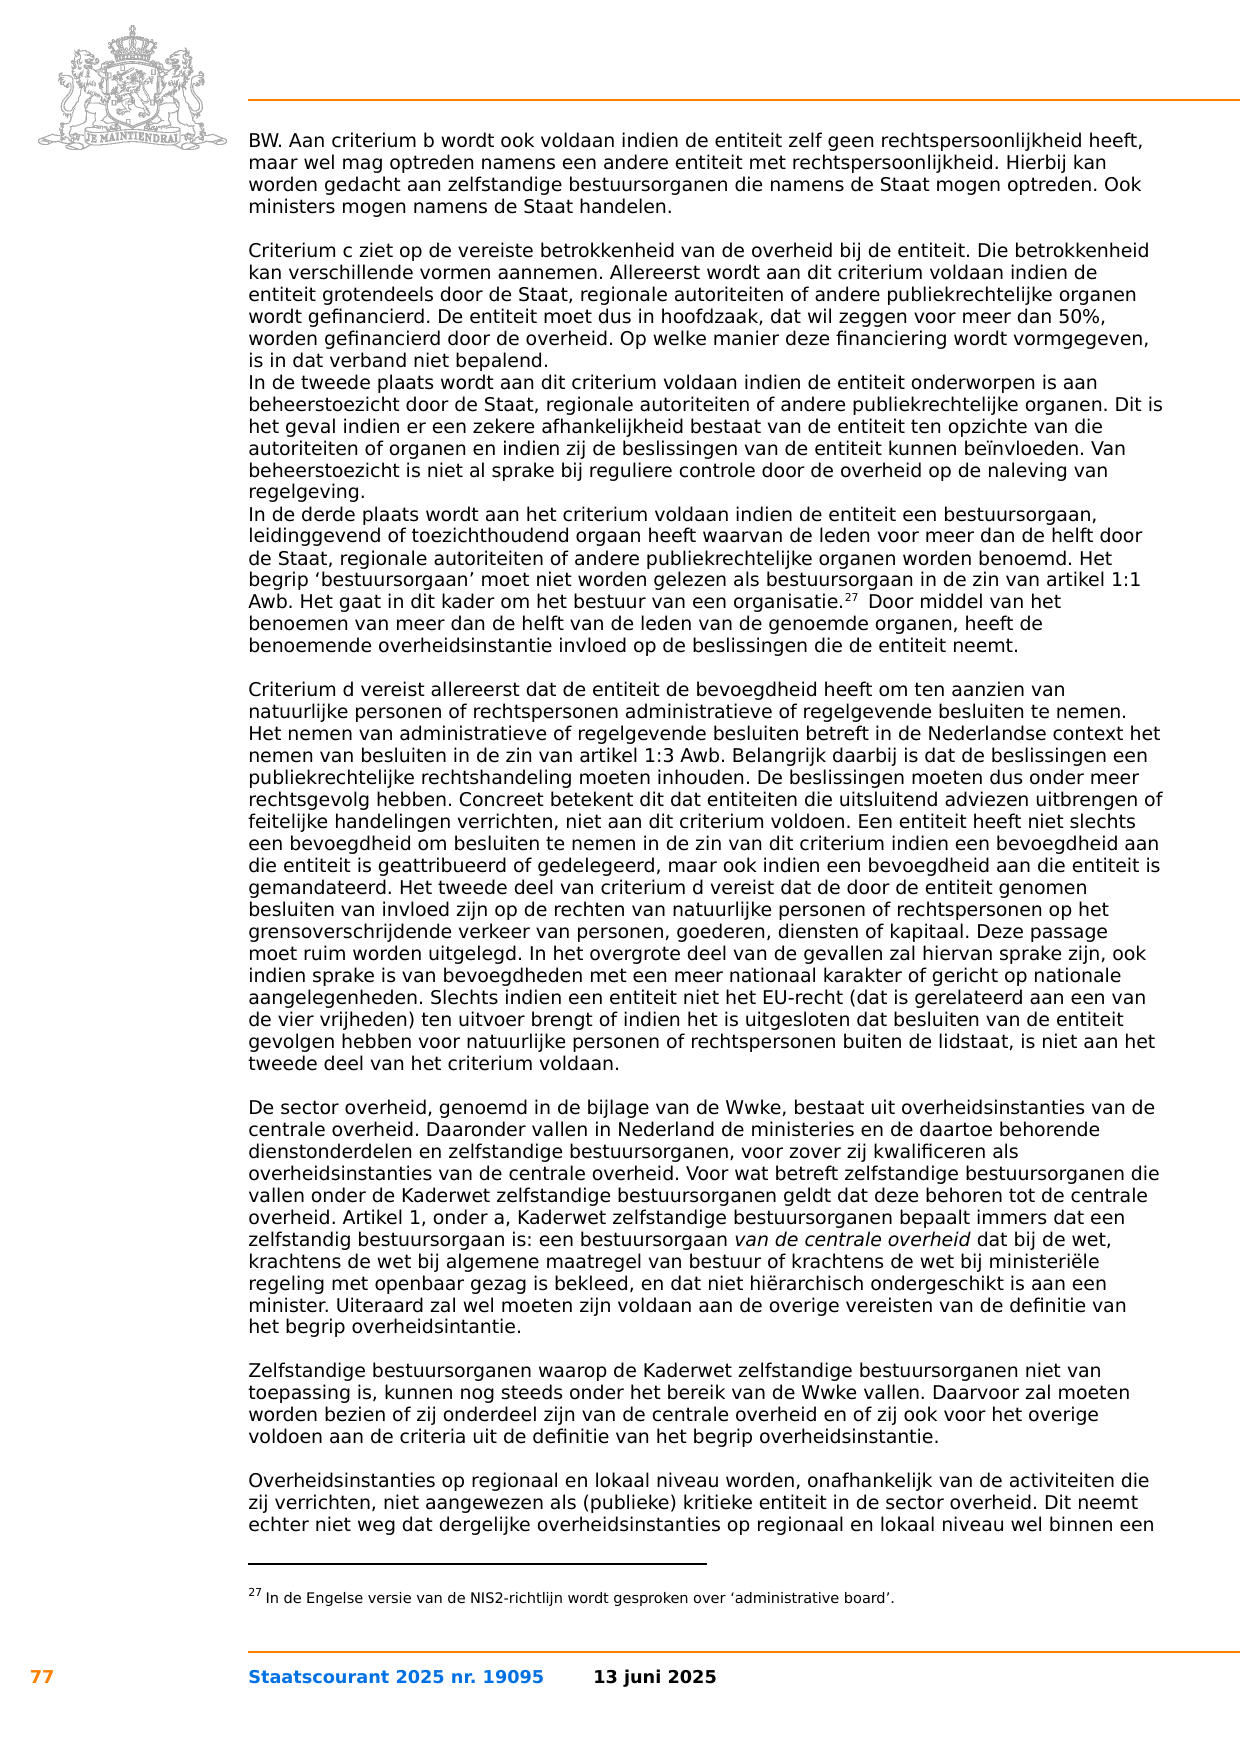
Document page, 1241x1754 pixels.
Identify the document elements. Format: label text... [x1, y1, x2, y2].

text Zelfstandige bestuursorganen waarop de Kaderwet zelfstandige bestuursorganen niet van toepassing is, kunnen nog steeds onder het bereik van de Wwke vallen. Daarvoor zal moeten worden bezien of zij onderdeel zijn van de centrale overheid en of zij ook voor het overige voldoen aan de criteria uit de definitie van het begrip overheidsinstantie. [248, 1360, 1163, 1448]
text In de Engelse versie van de NIS2-richtlijn wordt gesproken over ‘administrative board’. [248, 1586, 1163, 1608]
text In de derde plaats wordt aan het criterium voldaan indien de entiteit een bestuursorgaan, leidinggevend of toezichthoudend orgaan heeft waarvan de leden voor meer dan de helft door de Staat, regionale autoriteiten of andere publiekrechtelijke organen worden benoemd. Het begrip ‘bestuursorgaan’ moet niet worden gelezen als bestuursorgaan in de zin van artikel 1:1 Awb. Het gaat in dit kader om het bestuur van een organisatie. Door middel van het benoemen van meer dan de helft van de leden van de genoemde organen, heeft de benoemende overheidsinstantie invloed op de beslissingen die de entiteit neemt. [248, 503, 1163, 657]
text Overheidsinstanties op regionaal en lokaal niveau worden, onafhankelijk van de activiteiten die zij verrichten, niet aangewezen als (publieke) kritieke entiteit in de sector overheid. Dit neemt echter niet weg dat dergelijke overheidsinstanties op regionaal en lokaal niveau wel binnen een [248, 1470, 1163, 1536]
text BW. Aan criterium b wordt ook voldaan indien de entiteit zelf geen rechtspersoonlijkheid heeft, maar wel mag optreden namens een andere entiteit met rechtspersoonlijkheid. Hierbij kan worden gedacht aan zelfstandige bestuursorganen die namens de Staat mogen optreden. Ook ministers mogen namens de Staat handelen. [248, 130, 1163, 218]
text Criterium d vereist allereerst dat de entiteit de bevoegdheid heeft om ten aanzien van natuurlijke personen of rechtspersonen administratieve of regelgevende besluiten te nemen. Het nemen van administratieve of regelgevende besluiten betreft in de Nederlandse context het nemen van besluiten in de zin van artikel 1:3 Awb. Belangrijk daarbij is dat de beslissingen een publiekrechtelijke rechtshandeling moeten inhouden. De beslissingen moeten dus onder meer rechtsgevolg hebben. Concreet betekent dit dat entiteiten die uitsluitend adviezen uitbrengen of feitelijke handelingen verrichten, niet aan dit criterium voldoen. Een entiteit heeft niet slechts een bevoegdheid om besluiten te nemen in de zin van dit criterium indien een bevoegdheid aan die entiteit is geattribueerd of gedelegeerd, maar ook indien een bevoegdheid aan die entiteit is gemandateerd. Het tweede deel van criterium d vereist dat de door de entiteit genomen besluiten van invloed zijn op de rechten van natuurlijke personen of rechtspersonen op het grensoverschrijdende verkeer van personen, goederen, diensten of kapitaal. Deze passage moet ruim worden uitgelegd. In het overgrote deel van de gevallen zal hiervan sprake zijn, ook indien sprake is van bevoegdheden met een meer nationaal karakter of gericht op nationale aangelegenheden. Slechts indien een entiteit niet het EU-recht (dat is gerelateerd aan een van de vier vrijheden) ten uitvoer brengt of indien het is uitgesloten dat besluiten van de entiteit gevolgen hebben voor natuurlijke personen of rechtspersonen buiten de lidstaat, is niet aan het tweede deel van het criterium voldaan. [248, 679, 1163, 1075]
text Criterium c ziet op de vereiste betrokkenheid van de overheid bij de entiteit. Die betrokkenheid kan verschillende vormen aannemen. Allereerst wordt aan dit criterium voldaan indien de entiteit grotendeels door de Staat, regionale autoriteiten of andere publiekrechtelijke organen wordt gefinancierd. De entiteit moet dus in hoofdzaak, dat wil zeggen voor meer dan 50%, worden gefinancierd door de overheid. Op welke manier deze financiering wordt vormgegeven, is in dat verband niet bepalend. [248, 240, 1163, 372]
text In de tweede plaats wordt aan dit criterium voldaan indien de entiteit onderworpen is aan beheerstoezicht door de Staat, regionale autoriteiten of andere publiekrechtelijke organen. Dit is het geval indien er een zekere afhankelijkheid bestaat van de entiteit ten opzichte van die autoriteiten of organen en indien zij de beslissingen van de entiteit kunnen beïnvloeden. Van beheerstoezicht is niet al sprake bij reguliere controle door de overheid op de naleving van regelgeving. [248, 372, 1163, 503]
picture [38, 25, 227, 150]
text De sector overheid, genoemd in de bijlage van de Wwke, bestaat uit overheidsinstanties van de centrale overheid. Daaronder vallen in Nederland de ministeries en de daartoe behorende dienstonderdelen en zelfstandige bestuursorganen, voor zover zij kwalificeren als overheidsinstanties van de centrale overheid. Voor wat betreft zelfstandige bestuursorganen die vallen onder de Kaderwet zelfstandige bestuursorganen geldt dat deze behoren tot de centrale overheid. Artikel 1, onder a, Kaderwet zelfstandige bestuursorganen bepaalt immers dat een zelfstandig bestuursorgaan is: een bestuursorgaan van de centrale overheid dat bij de wet, krachtens de wet bij algemene maatregel van bestuur of krachtens de wet bij ministeriële regeling met openbaar gezag is bekleed, en dat niet hiërarchisch ondergeschikt is aan een minister. Uiteraard zal wel moeten zijn voldaan aan de overige vereisten van de definitie van het begrip overheidsintantie. [248, 1097, 1163, 1338]
